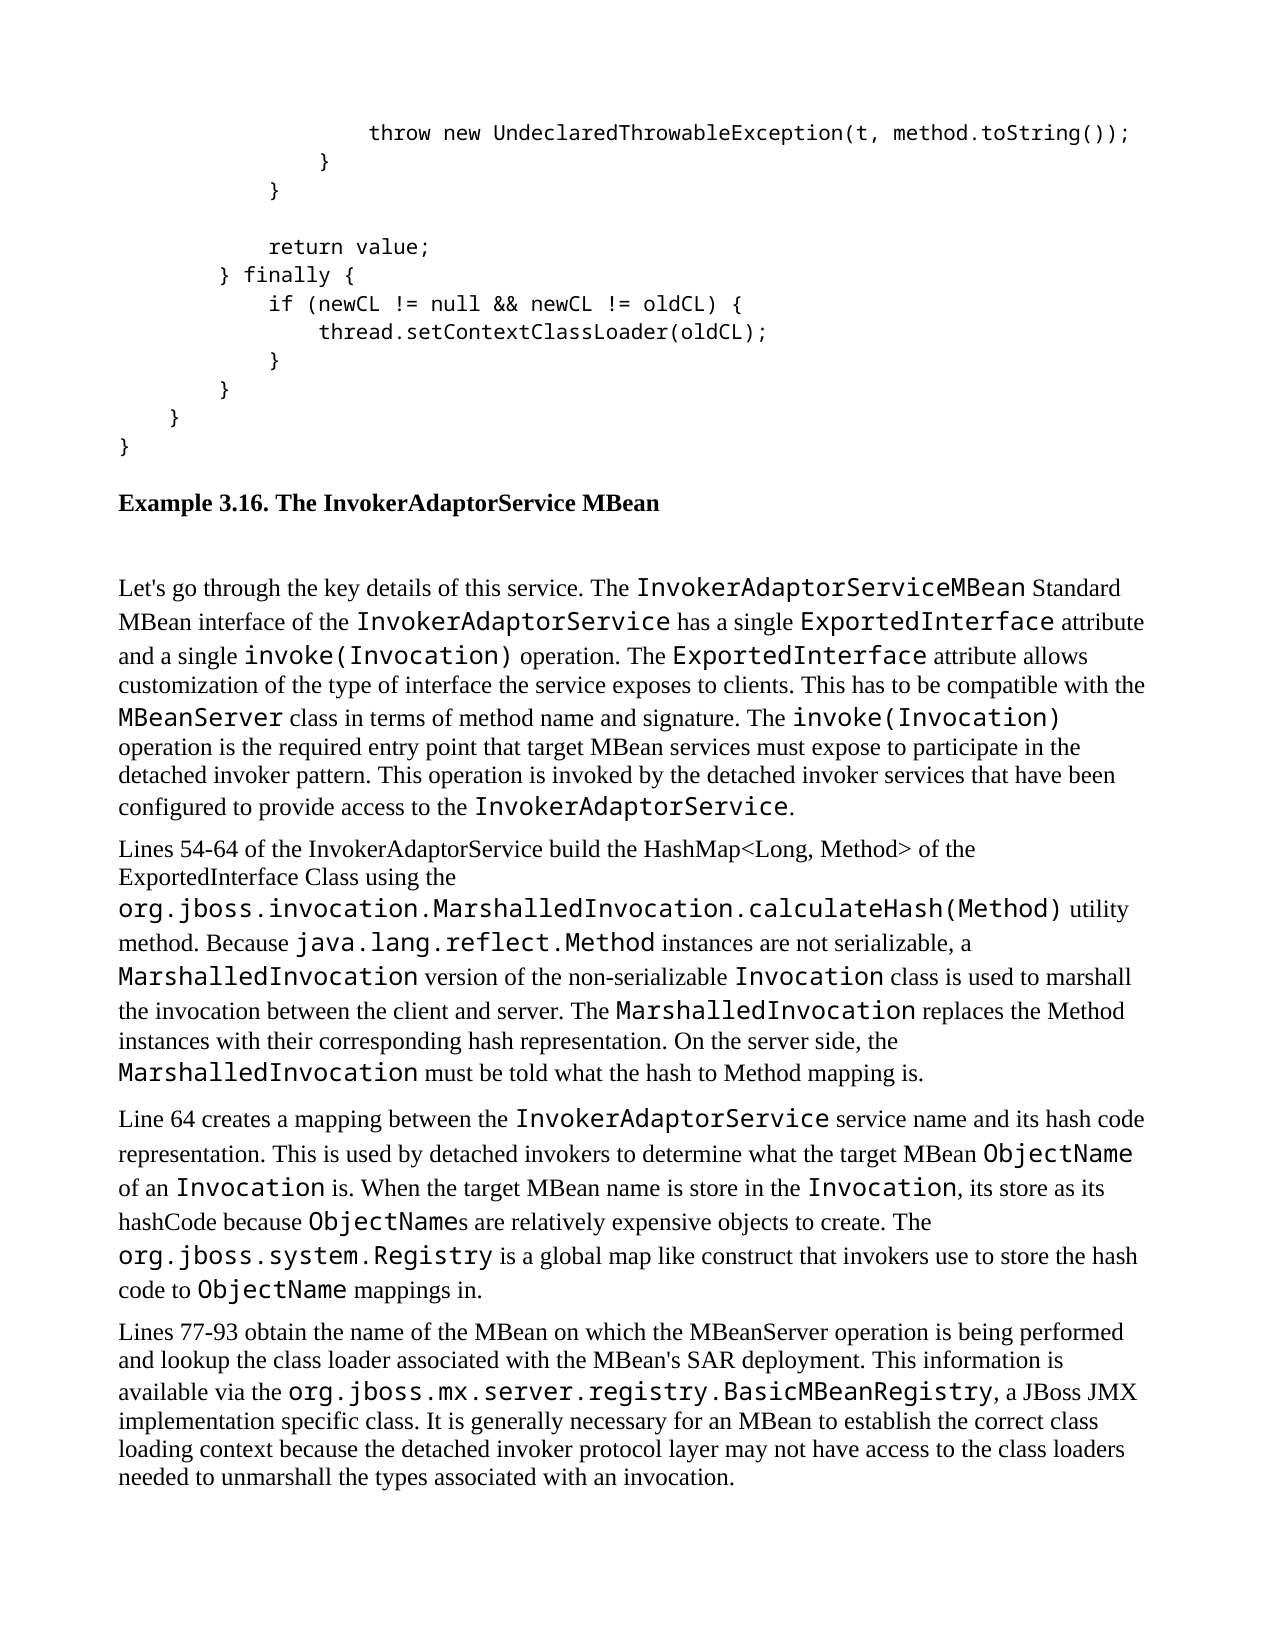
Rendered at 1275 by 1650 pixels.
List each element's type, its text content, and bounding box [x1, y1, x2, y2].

text Lines 77-93 obtain the name of the MBean on which the MBeanServer operation is being performed and lookup the class loader associated with the MBean's SAR deployment. This information is available via the org.jboss.mx.server.registry.BasicMBeanRegistry, a JBoss JMX implementation specific class. It is generally necessary for an MBean to establish the correct class loading context because the detached invoker protocol layer may not have access to the class loaders needed to unmarshall the types associated with an invocation. [118, 1318, 1157, 1491]
text } finally { [118, 260, 1157, 289]
text } [118, 374, 1157, 402]
text } [118, 431, 1157, 459]
text Line 64 creates a mapping between the InvokerAdaptorService service name and its hash code representation. This is used by detached invokers to determine what the target MBean ObjectName of an Invocation is. When the target MBean name is store in the Invocation, its store as its hashCode because ObjectNames are relatively expensive objects to create. The org.jboss.system.Registry is a global map like construct that invokers use to store the hash code to ObjectName mappings in. [118, 1101, 1157, 1306]
text } [118, 402, 1157, 431]
text Lines 54-64 of the InvokerAdaptorService build the HashMap<Long, Method> of the ExportedInterface Class using the org.jboss.invocation.MarshalledInvocation.calculateHash(Method) utility method. Because java.lang.reflect.Method instances are not serializable, a MarshalledInvocation version of the non-serializable Invocation class is used to marshall the invocation between the client and server. The MarshalledInvocation replaces the Method instances with their corresponding hash representation. On the server side, the MarshalledInvocation must be told what the hash to Method mapping is. [118, 835, 1157, 1089]
text if (newCL != null && newCL != oldCL) { [118, 289, 1157, 317]
text Example 3.16. The InvokerAdaptorService MBean [118, 489, 1157, 517]
text thread.setContextClassLoader(oldCL); [118, 317, 1157, 346]
text Let's go through the key details of this service. The InvokerAdaptorServiceMBean Standard MBean interface of the InvokerAdaptorService has a single ExportedInterface attribute and a single invoke(Invocation) operation. The ExportedInterface attribute allows customization of the type of interface the service exposes to clients. This has to be compatible with the MBeanServer class in terms of method name and signature. The invoke(Invocation) operation is the required entry point that target MBean services must expose to participate in the detached invoker pattern. This operation is invoked by the detached invoker services that have been configured to provide access to the InvokerAdaptorService. [118, 569, 1157, 823]
text } [118, 175, 1157, 203]
text throw new UndeclaredThrowableException(t, method.toString()); [118, 118, 1157, 147]
text } [118, 147, 1157, 175]
text return value; [118, 232, 1157, 260]
text } [118, 346, 1157, 374]
